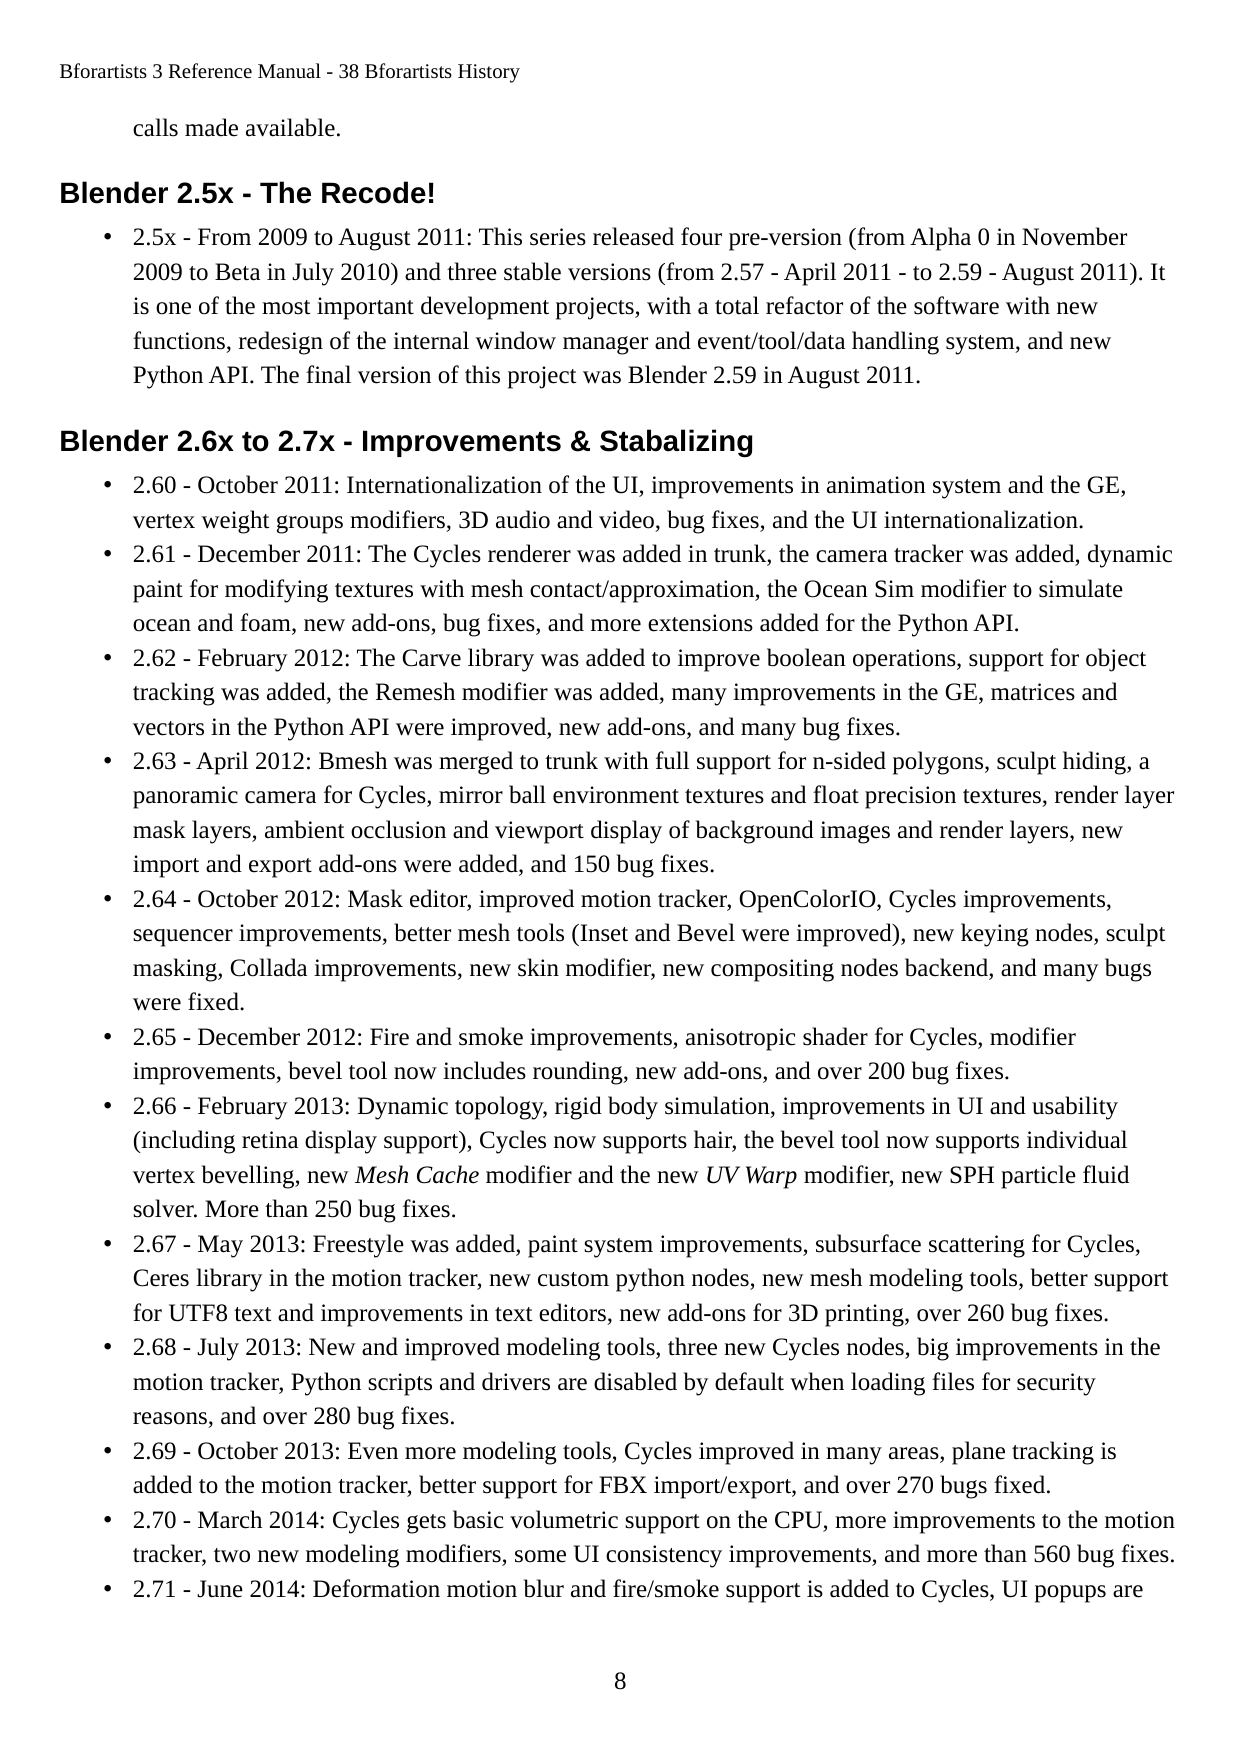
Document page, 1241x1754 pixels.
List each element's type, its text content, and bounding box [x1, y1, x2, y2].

list 2.60 - October 2011: Internationalization of the UI, improvements in animation system and the GE, vertex weight groups modifiers, 3D audio and video, bug fixes, and the UI internationalization. [103, 470, 1181, 533]
list 2.62 - February 2012: The Carve library was added to improve boolean operations, support for object tracking was added, the Remesh modifier was added, many improvements in the GE, matrices and vectors in the Python API were improved, new add-ons, and many bug fixes. [103, 643, 1181, 740]
list 2.69 - October 2013: Even more modeling tools, Cycles improved in many areas, plane tracking is added to the motion tracker, better support for FBX import/export, and over 270 bugs fixed. [103, 1436, 1181, 1499]
list 2.68 - July 2013: New and improved modeling tools, three new Cycles nodes, big improvements in the motion tracker, Python scripts and drivers are disabled by default when loading files for security reasons, and over 280 bug fixes. [103, 1332, 1181, 1430]
subtitle Blender 2.5x - The Recode! [59, 176, 1181, 210]
list 2.66 - February 2013: Dynamic topology, rigid body simulation, improvements in UI and usability (including retina display support), Cycles now supports hair, the bevel tool now supports individual vertex bevelling, new Mesh Cache modifier and the new UV Warp modifier, new SPH particle fluid solver. More than 250 bug fixes. [103, 1091, 1181, 1223]
subtitle Blender 2.6x to 2.7x - Improvements & Stabalizing [59, 424, 1181, 458]
list calls made available. [103, 113, 1181, 141]
list 2.67 - May 2013: Freestyle was added, paint system improvements, subsurface scattering for Cycles, Ceres library in the motion tracker, new custom python nodes, new mesh modeling tools, better support for UTF8 text and improvements in text editors, new add-ons for 3D printing, over 260 bug fixes. [103, 1229, 1181, 1327]
list 2.65 - December 2012: Fire and smoke improvements, anisotropic shader for Cycles, modifier improvements, bevel tool now includes rounding, new add-ons, and over 200 bug fixes. [103, 1022, 1181, 1085]
list 2.63 - April 2012: Bmesh was merged to trunk with full support for n-sided polygons, sculpt hiding, a panoramic camera for Cycles, mirror ball environment textures and float precision textures, render layer mask layers, ambient occlusion and viewport display of background images and render layers, new import and export add-ons were added, and 150 bug fixes. [103, 746, 1181, 878]
list 2.70 - March 2014: Cycles gets basic volumetric support on the CPU, more improvements to the motion tracker, two new modeling modifiers, some UI consistency improvements, and more than 560 bug fixes. [103, 1505, 1181, 1568]
list 2.61 - December 2011: The Cycles renderer was added in trunk, the camera tracker was added, dynamic paint for modifying textures with mesh contact/approximation, the Ocean Sim modifier to simulate ocean and foam, new add-ons, bug fixes, and more extensions added for the Python API. [103, 539, 1181, 637]
list 2.5x - From 2009 to August 2011: This series released four pre-version (from Alpha 0 in November 2009 to Beta in July 2010) and three stable versions (from 2.57 - April 2011 - to 2.59 - August 2011). It is one of the most important development projects, with a total refactor of the software with new functions, redesign of the internal window manager and event/tool/data handling system, and new Python API. The final version of this project was Blender 2.59 in August 2011. [103, 222, 1181, 389]
list 2.64 - October 2012: Mask editor, improved motion tracker, OpenColorIO, Cycles improvements, sequencer improvements, better mesh tools (Inset and Bevel were improved), new keying nodes, sculpt masking, Collada improvements, new skin modifier, new compositing nodes backend, and many bugs were fixed. [103, 884, 1181, 1016]
list 2.71 - June 2014: Deformation motion blur and fire/smoke support is added to Cycles, UI popups are [103, 1574, 1181, 1602]
